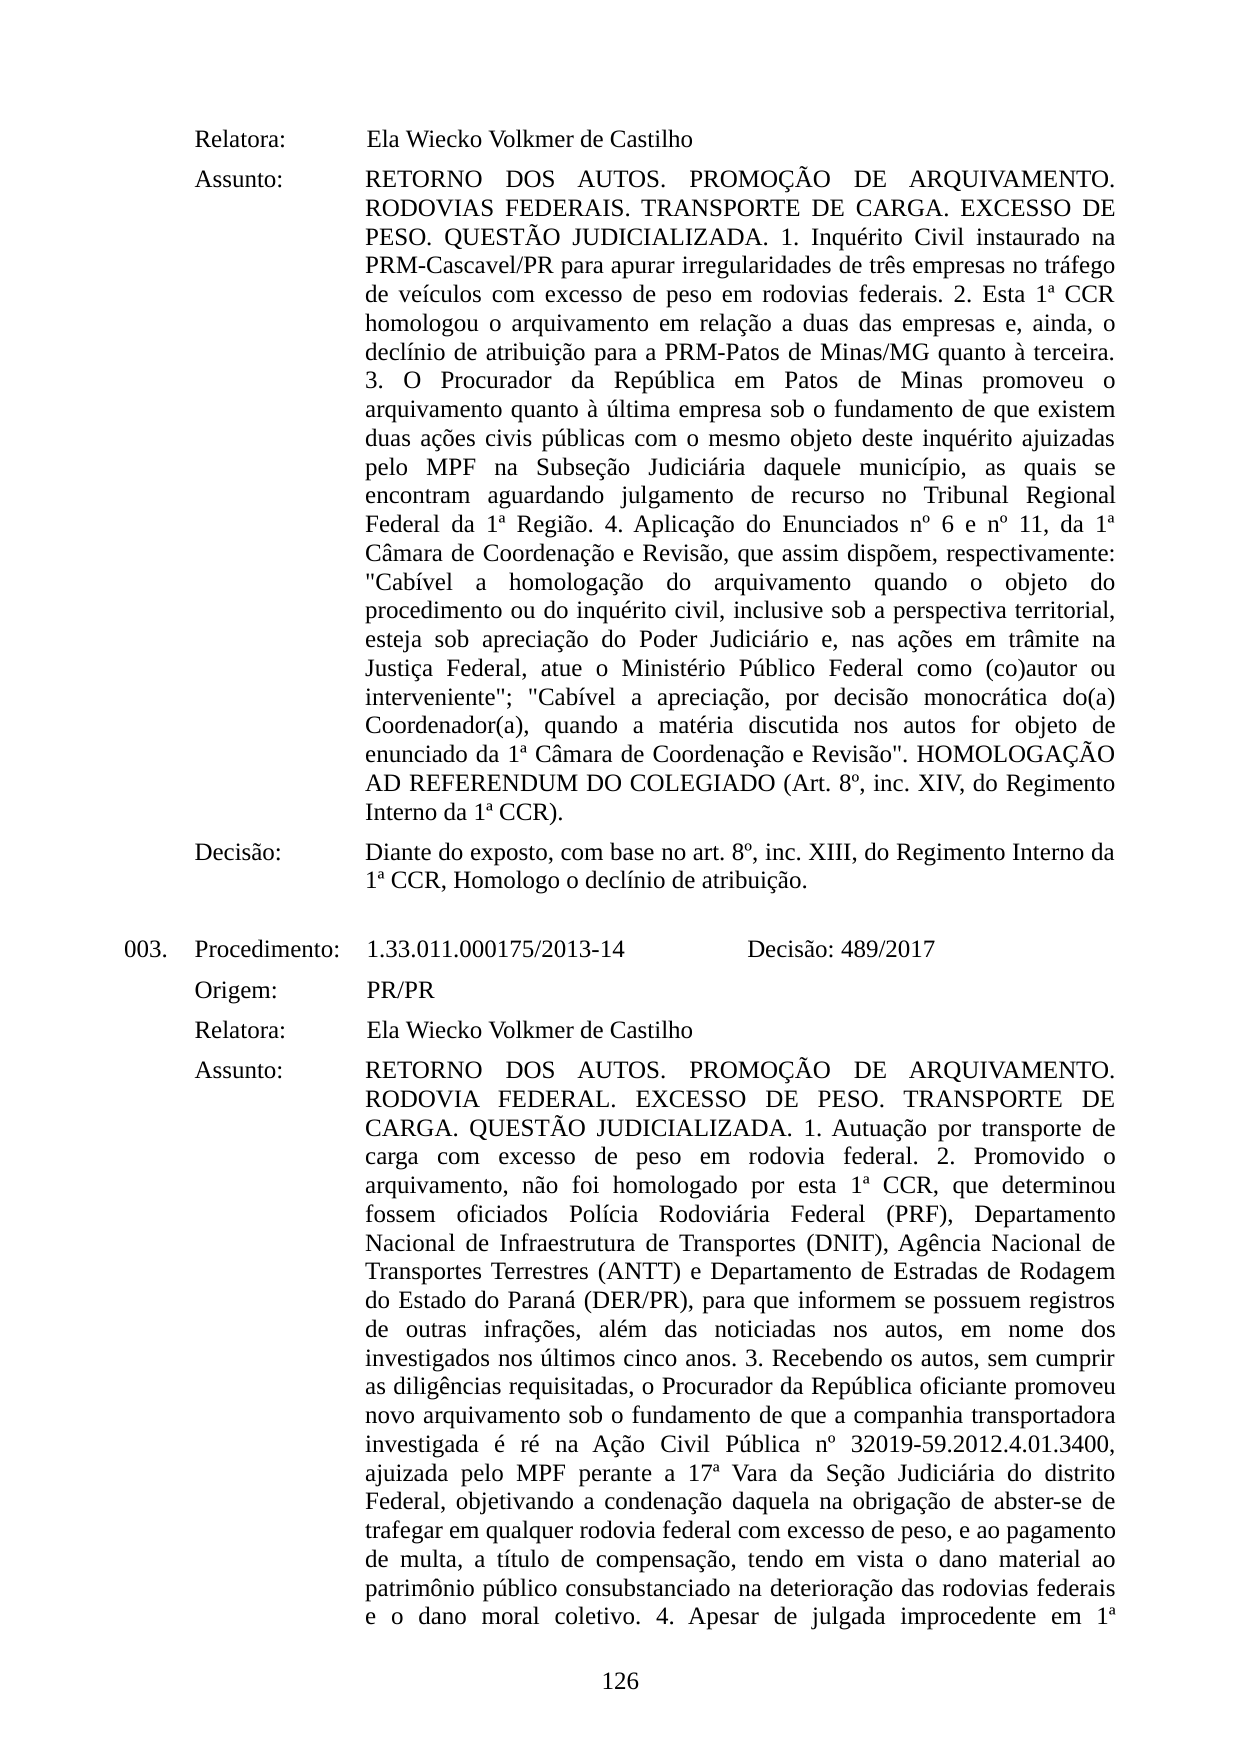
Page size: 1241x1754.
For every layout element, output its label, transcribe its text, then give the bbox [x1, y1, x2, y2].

table_cell RETORNO DOS AUTOS. PROMOÇÃO DE ARQUIVAMENTO. RODOVIA FEDERAL. EXCESSO DE PESO. TRANSPORTE DE CARGA. QUESTÃO JUDICIALIZADA. 1. Autuação por transporte de carga com excesso de peso em rodovia federal. 2. Promovido o arquivamento, não foi homologado por esta 1ª CCR, que determinou fossem oficiados Polícia Rodoviária Federal (PRF), Departamento Nacional de Infraestrutura de Transportes (DNIT), Agência Nacional de Transportes Terrestres (ANTT) e Departamento de Estradas de Rodagem do Estado do Paraná (DER/PR), para que informem se possuem registros de outras infrações, além das noticiadas nos autos, em nome dos investigados nos últimos cinco anos. 3. Recebendo os autos, sem cumprir as diligências requisitadas, o Procurador da República oficiante promoveu novo arquivamento sob o fundamento de que a companhia transportadora investigada é ré na Ação Civil Pública nº 32019-59.2012.4.01.3400, ajuizada pelo MPF perante a 17ª Vara da Seção Judiciária do distrito Federal, objetivando a condenação daquela na obrigação de abster-se de trafegar em qualquer rodovia federal com excesso de peso, e ao pagamento de multa, a título de compensação, tendo em vista o dano material ao patrimônio público consubstanciado na deterioração das rodovias federais e o dano moral coletivo. 4. Apesar de julgada improcedente em 1ª [361, 1049, 1122, 1636]
table_header Decisão: 489/2017 [741, 929, 1122, 969]
table_header [118, 831, 189, 900]
table_cell [118, 158, 189, 831]
table_header 003. [118, 929, 189, 969]
table_header Decisão: [189, 831, 361, 900]
table_cell Ela Wiecko Volkmer de Castilho [361, 1009, 1122, 1049]
table_cell PR/PR [361, 969, 1122, 1009]
table_cell Assunto: [189, 158, 361, 831]
table_cell [118, 1009, 189, 1049]
table_cell Relatora: [189, 1009, 361, 1049]
table_cell RETORNO DOS AUTOS. PROMOÇÃO DE ARQUIVAMENTO. RODOVIAS FEDERAIS. TRANSPORTE DE CARGA. EXCESSO DE PESO. QUESTÃO JUDICIALIZADA. 1. Inquérito Civil instaurado na PRM-Cascavel/PR para apurar irregularidades de três empresas no tráfego de veículos com excesso de peso em rodovias federais. 2. Esta 1ª CCR homologou o arquivamento em relação a duas das empresas e, ainda, o declínio de atribuição para a PRM-Patos de Minas/MG quanto à terceira. 3. O Procurador da República em Patos de Minas promoveu o arquivamento quanto à última empresa sob o fundamento de que existem duas ações civis públicas com o mesmo objeto deste inquérito ajuizadas pelo MPF na Subseção Judiciária daquele município, as quais se encontram aguardando julgamento de recurso no Tribunal Regional Federal da 1ª Região. 4. Aplicação do Enunciados nº 6 e nº 11, da 1ª Câmara de Coordenação e Revisão, que assim dispõem, respectivamente: "Cabível a homologação do arquivamento quando o objeto do procedimento ou do inquérito civil, inclusive sob a perspectiva territorial, esteja sob apreciação do Poder Judiciário e, nas ações em trâmite na Justiça Federal, atue o Ministério Público Federal como (co)autor ou interveniente"; "Cabível a apreciação, por decisão monocrática do(a) Coordenador(a), quando a matéria discutida nos autos for objeto de enunciado da 1ª Câmara de Coordenação e Revisão". HOMOLOGAÇÃO AD REFERENDUM DO COLEGIADO (Art. 8º, inc. XIV, do Regimento Interno da 1ª CCR). [361, 158, 1122, 831]
table_cell [118, 1049, 189, 1636]
table_cell Ela Wiecko Volkmer de Castilho [361, 118, 1122, 158]
table_header Procedimento: [189, 929, 361, 969]
table_cell Assunto: [189, 1049, 361, 1636]
table_cell Origem: [189, 969, 361, 1009]
table_cell [118, 969, 189, 1009]
table_cell [118, 118, 189, 158]
table_cell Relatora: [189, 118, 361, 158]
table_header Diante do exposto, com base no art. 8º, inc. XIII, do Regimento Interno da 1ª CCR, Homologo o declínio de atribuição. [361, 831, 1122, 900]
table_header 1.33.011.000175/2013-14 [361, 929, 741, 969]
